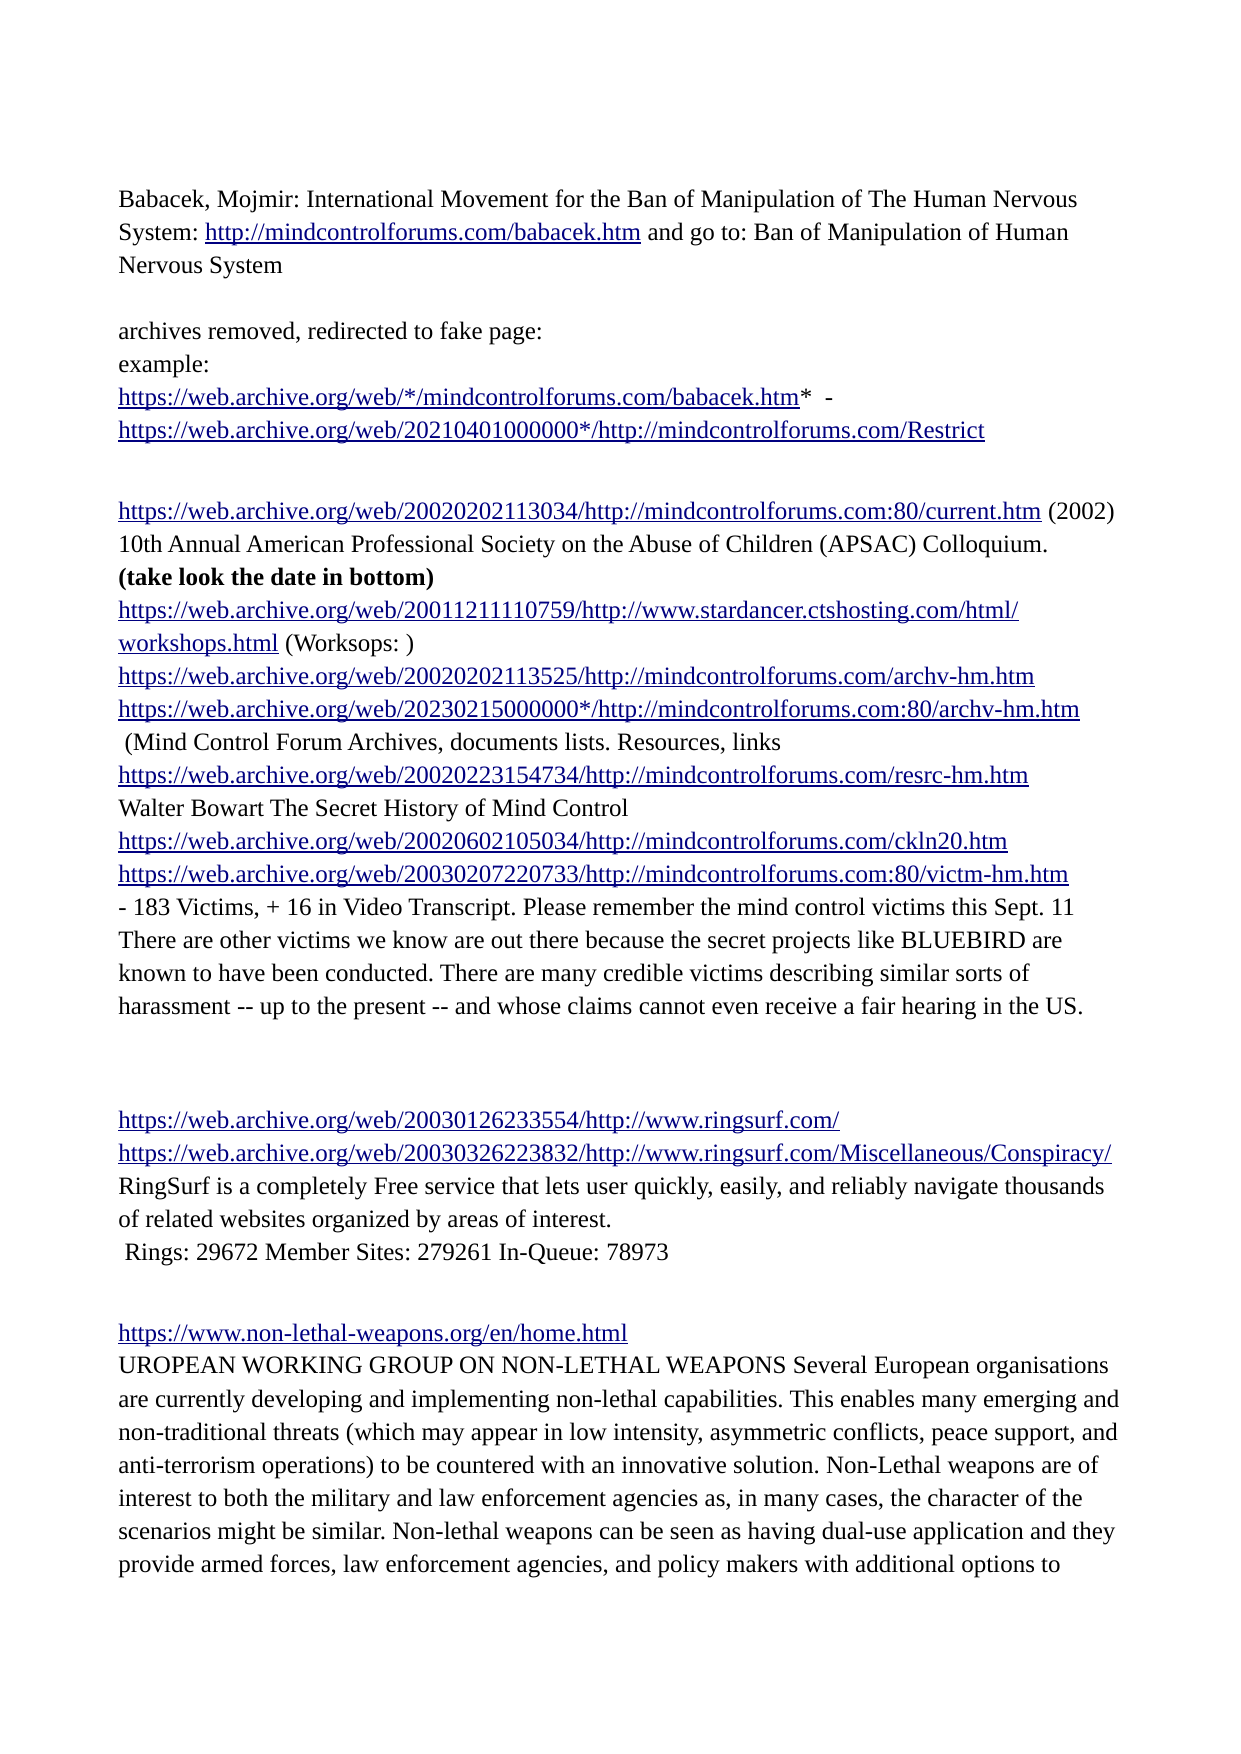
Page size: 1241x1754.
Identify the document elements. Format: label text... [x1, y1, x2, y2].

text https://web.archive.org/web/20020202113034/http://mindcontrolforums.com:80/current.htm (2002) 10th Annual American Professional Society on the Abuse of Children (APSAC) Colloquium. (take look the date in bottom) https://web.archive.org/web/20011211110759/http://www.stardancer.ctshosting.com/html/workshops.html (Worksops: ) https://web.archive.org/web/20020202113525/http://mindcontrolforums.com/archv-hm.htm https://web.archive.org/web/20230215000000*/http://mindcontrolforums.com:80/archv-hm.htm (Mind Control Forum Archives, documents lists. Resources, links https://web.archive.org/web/20020223154734/http://mindcontrolforums.com/resrc-hm.htm Walter Bowart The Secret History of Mind Control https://web.archive.org/web/20020602105034/http://mindcontrolforums.com/ckln20.htm https://web.archive.org/web/20030207220733/http://mindcontrolforums.com:80/victm-hm.htm - 183 Victims, + 16 in Video Transcript. Please remember the mind control victims this Sept. 11 There are other victims we know are out there because the secret projects like BLUEBIRD are known to have been conducted. There are many credible victims describing similar sorts of harassment -- up to the present -- and whose claims cannot even receive a fair hearing in the US. [118, 496, 1122, 1086]
text https://www.non-lethal-weapons.org/en/home.html UROPEAN WORKING GROUP ON NON-LETHAL WEAPONS Several European organisations are currently developing and implementing non-lethal capabilities. This enables many emerging and non-traditional threats (which may appear in low intensity, asymmetric conflicts, peace support, and anti-terrorism operations) to be countered with an innovative solution. Non-Lethal weapons are of interest to both the military and law enforcement agencies as, in many cases, the character of the scenarios might be similar. Non-lethal weapons can be seen as having dual-use application and they provide armed forces, law enforcement agencies, and policy makers with additional options to [118, 1318, 1122, 1577]
text https://web.archive.org/web/20030126233554/http://www.ringsurf.com/ https://web.archive.org/web/20030326223832/http://www.ringsurf.com/Miscellaneous/Conspiracy/ RingSurf is a completely Free service that lets user quickly, easily, and reliably navigate thousands of related websites organized by areas of interest. Rings: 29672 Member Sites: 279261 In-Queue: 78973 [118, 1105, 1122, 1299]
text Babacek, Mojmir: International Movement for the Ban of Manipulation of The Human Nervous System: http://mindcontrolforums.com/babacek.htm and go to: Ban of Manipulation of Human Nervous System archives removed, redirected to fake page: example: https://web.archive.org/web/*/mindcontrolforums.com/babacek.htm* - https://web.archive.org/web/20210401000000*/http://mindcontrolforums.com/Restrict [118, 118, 1122, 477]
